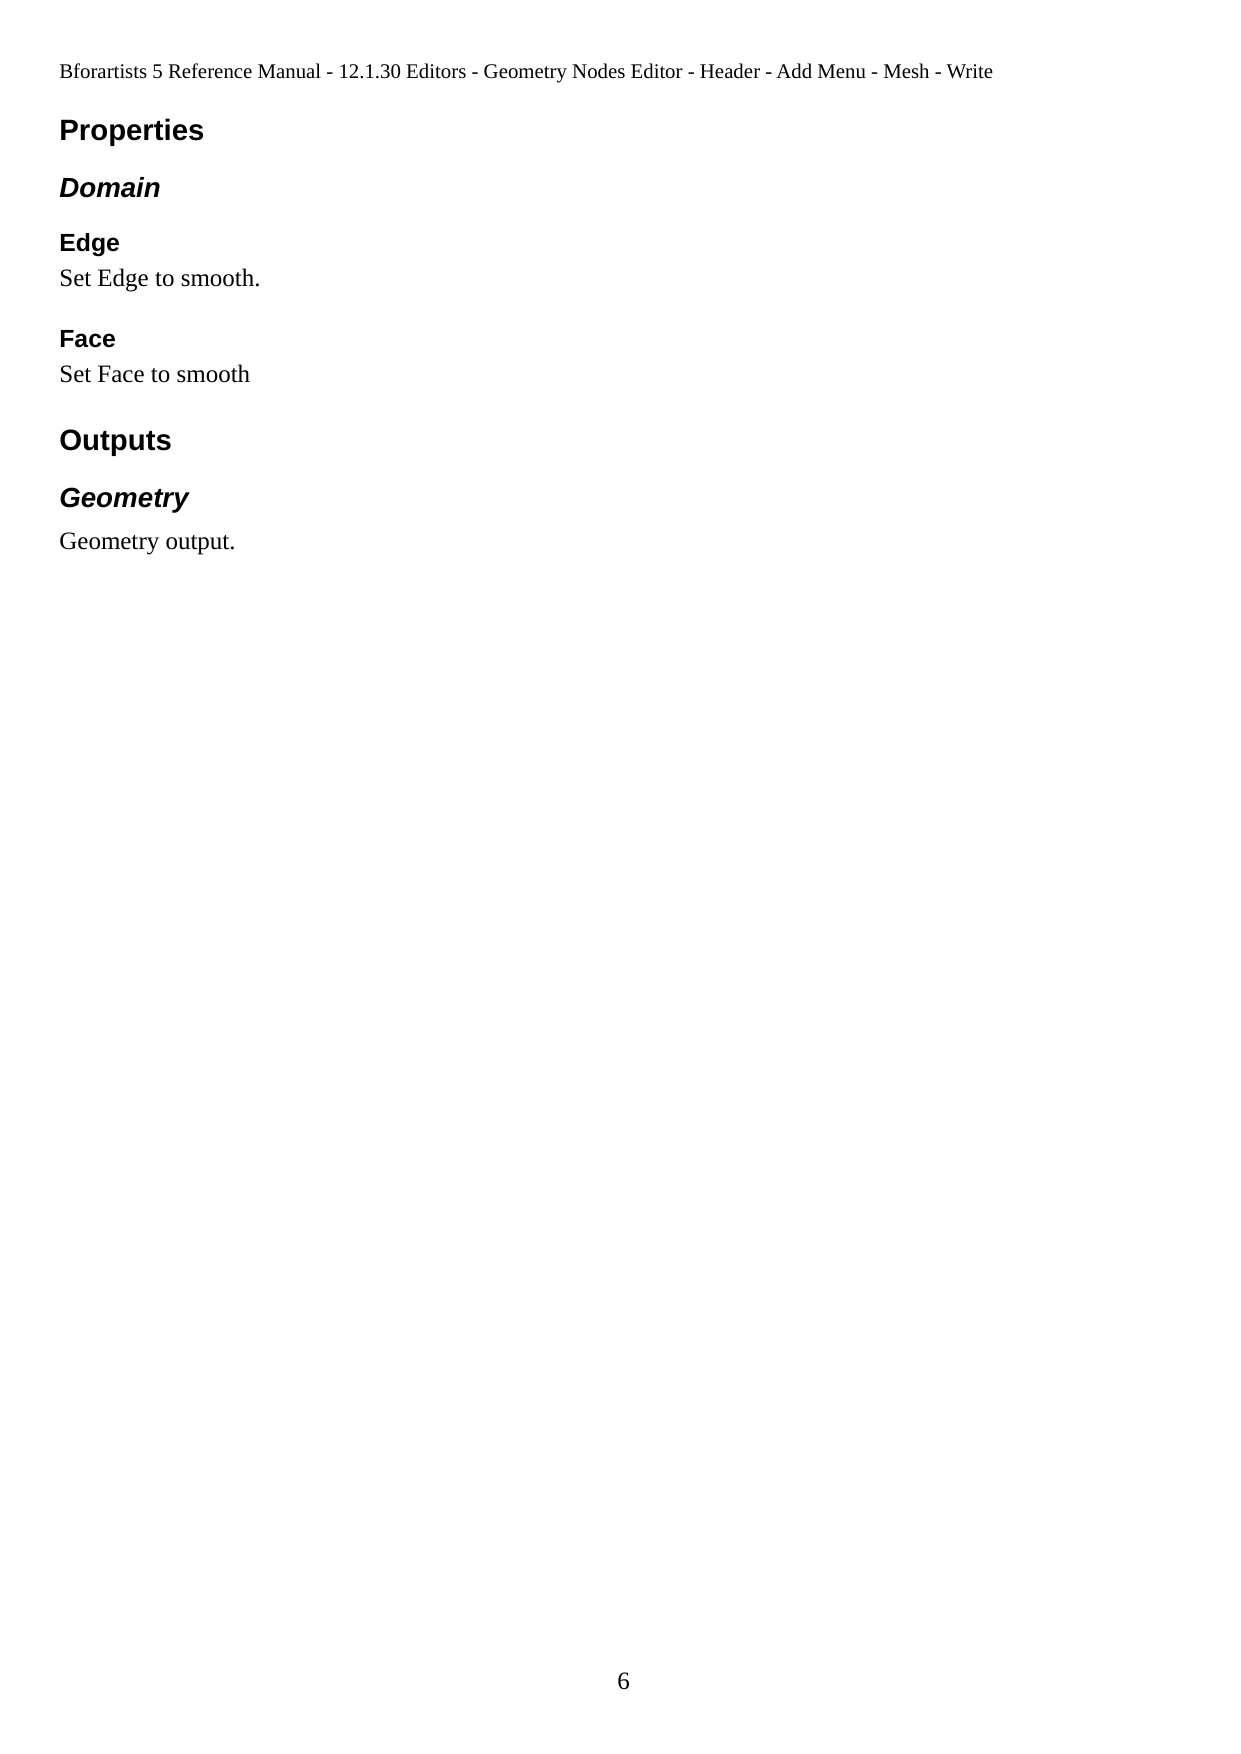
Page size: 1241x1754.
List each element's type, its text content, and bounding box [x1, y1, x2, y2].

subtitle Edge [59, 228, 1181, 257]
subtitle Face [59, 324, 1181, 353]
subtitle Geometry [59, 482, 1181, 514]
subtitle Properties [59, 113, 1181, 146]
subtitle Outputs [59, 423, 1181, 457]
text Geometry output. [59, 526, 1181, 555]
text Set Edge to smooth. [59, 263, 1181, 292]
text Set Face to smooth [59, 359, 1181, 388]
subtitle Domain [59, 171, 1181, 203]
